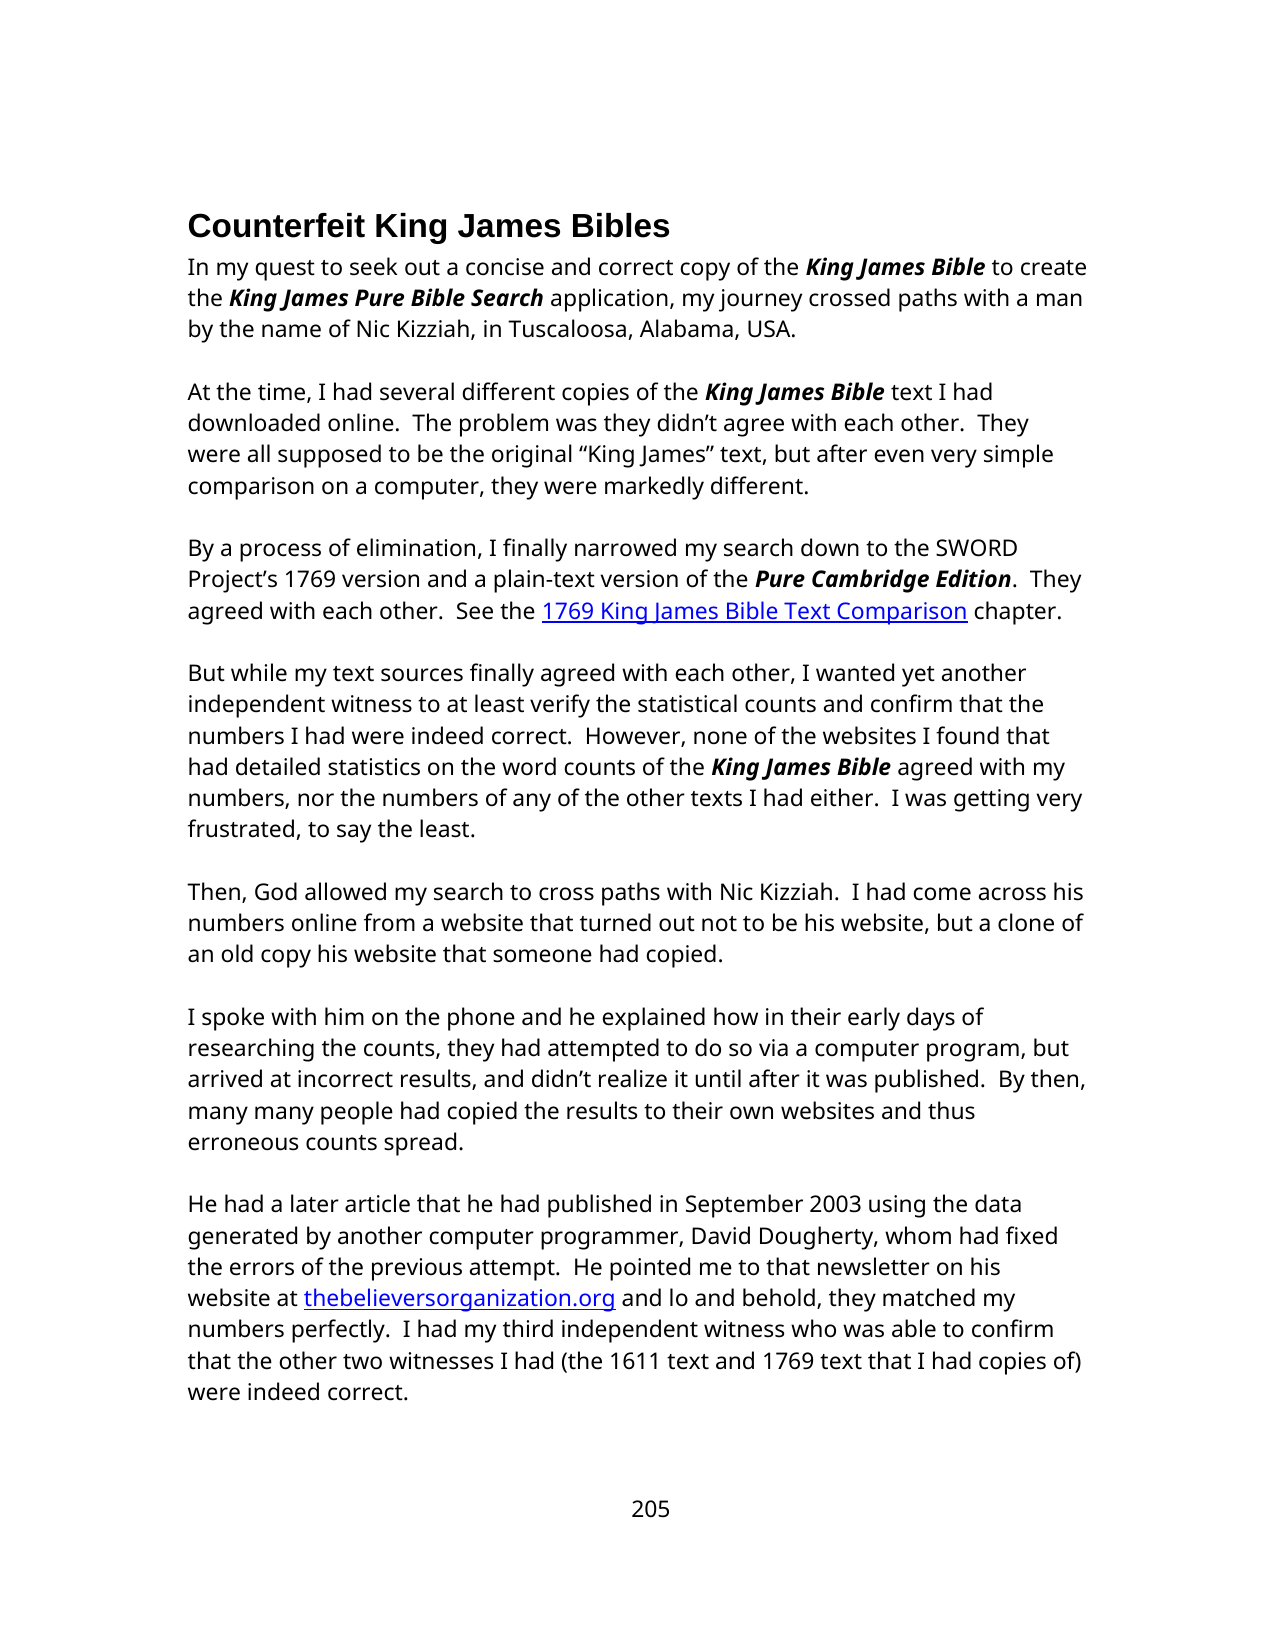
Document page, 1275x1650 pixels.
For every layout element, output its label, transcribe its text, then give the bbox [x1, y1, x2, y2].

text He had a later article that he had published in September 2003 using the data generated by another computer programmer, David Dougherty, whom had fixed the errors of the previous attempt. He pointed me to that newsletter on his website at thebelieversorganization.org and lo and behold, they matched my numbers perfectly. I had my third independent witness who was able to confirm that the other two witnesses I had (the 1611 text and 1769 text that I had copies of) were indeed correct. [187, 1188, 1087, 1407]
text I spoke with him on the phone and he explained how in their early days of researching the counts, they had attempted to do so via a computer program, but arrived at incorrect results, and didn’t realize it until after it was published. By then, many many people had copied the results to their own websites and thus erroneous counts spread. [187, 1001, 1087, 1157]
text Then, God allowed my search to cross paths with Nic Kizziah. I had come across his numbers online from a website that turned out not to be his website, but a clone of an old copy his website that someone had copied. [187, 876, 1087, 970]
text But while my text sources finally agreed with each other, I wanted yet another independent witness to at least verify the statistical counts and confirm that the numbers I had were indeed correct. However, none of the websites I found that had detailed statistics on the word counts of the King James Bible agreed with my numbers, nor the numbers of any of the other texts I had either. I was getting very frustrated, to say the least. [187, 657, 1087, 845]
text At the time, I had several different copies of the King James Bible text I had downloaded online. The problem was they didn’t agree with each other. They were all supposed to be the original “King James” text, but after even very simple comparison on a computer, they were markedly different. [187, 376, 1087, 501]
text By a process of elimination, I finally narrowed my search down to the SWORD Project’s 1769 version and a plain-text version of the Pure Cambridge Edition. They agreed with each other. See the 1769 King James Bible Text Comparison chapter. [187, 532, 1087, 626]
subtitle Counterfeit King James Bibles [187, 206, 1087, 245]
text In my quest to seek out a concise and correct copy of the King James Bible to create the King James Pure Bible Search application, my journey crossed paths with a man by the name of Nic Kizziah, in Tuscaloosa, Alabama, USA. [187, 251, 1087, 345]
